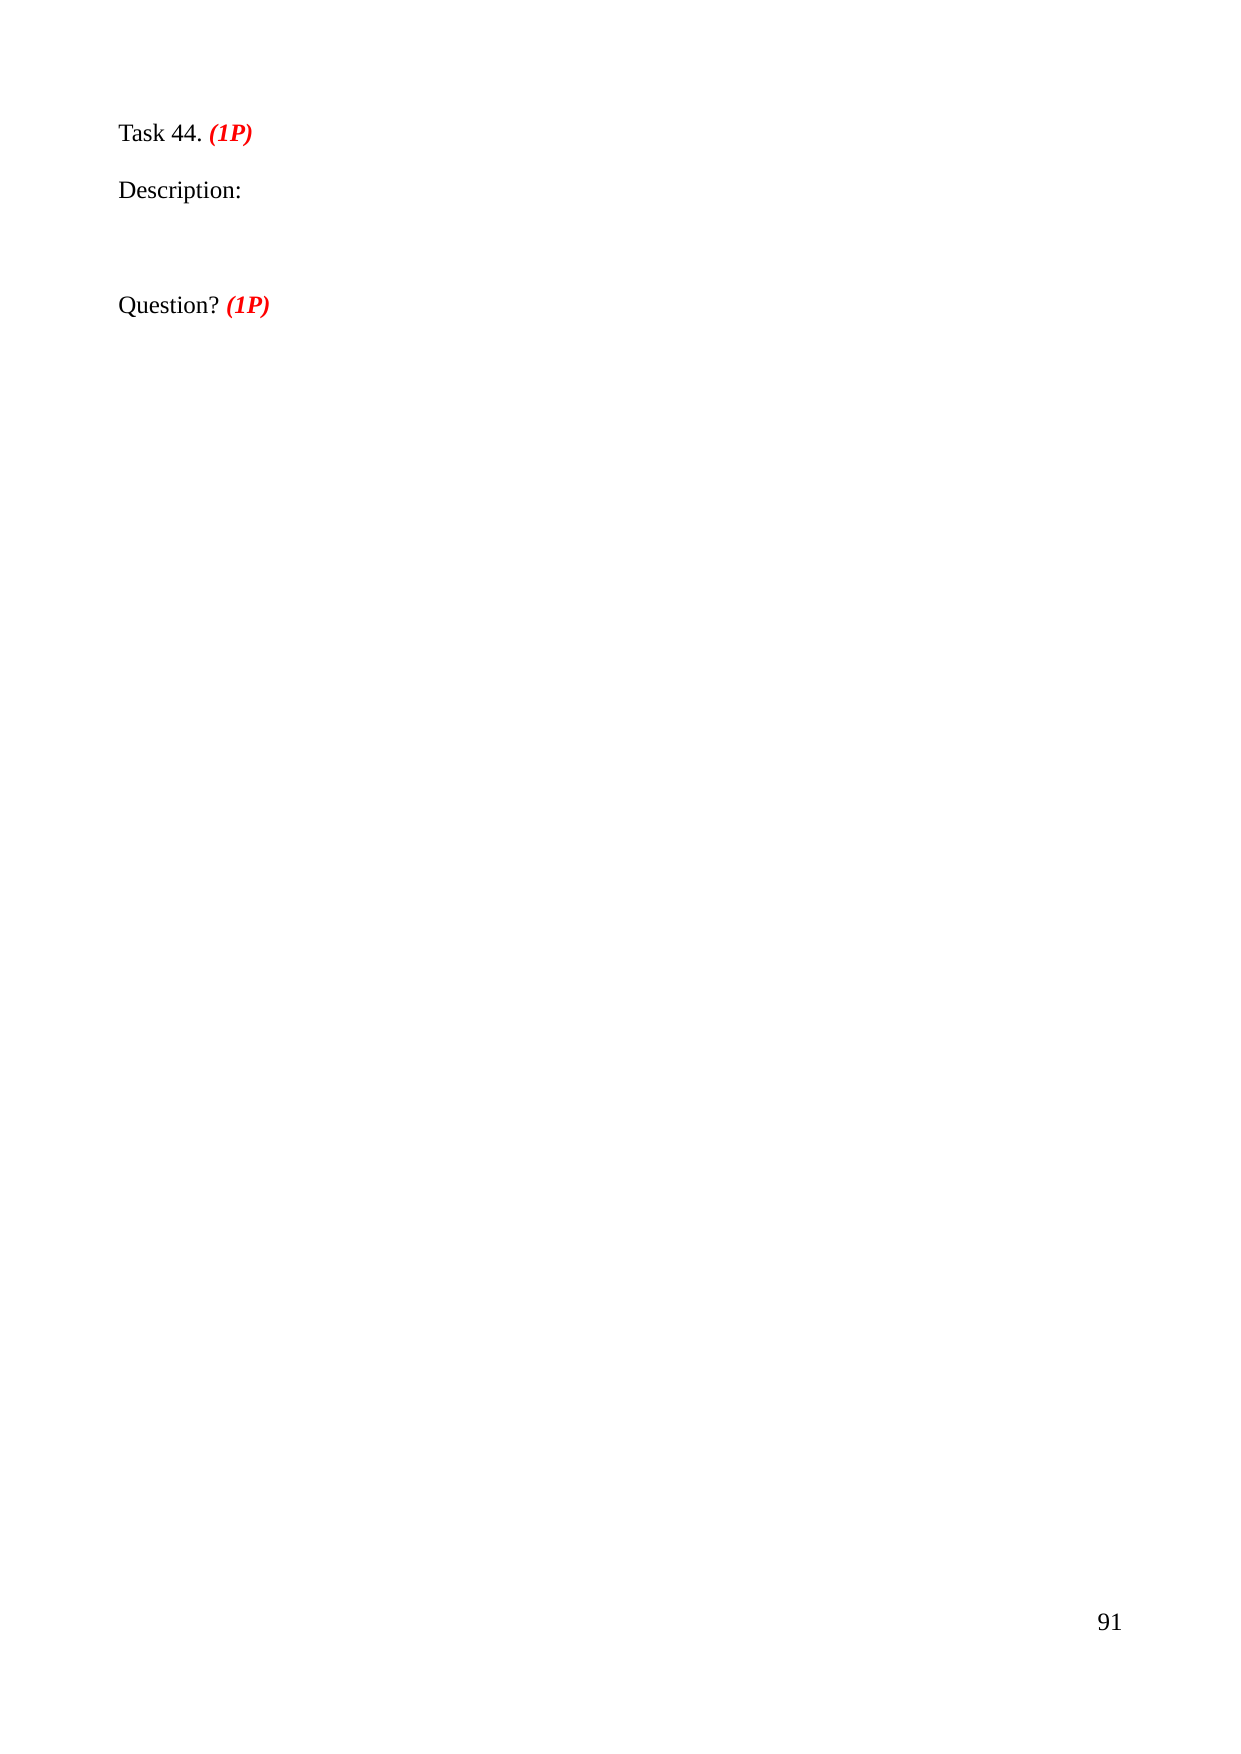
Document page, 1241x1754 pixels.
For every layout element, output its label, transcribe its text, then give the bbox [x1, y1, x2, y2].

text Question? (1P) [118, 291, 1122, 319]
text Task 44. (1P) [118, 118, 1122, 147]
text Description: [118, 176, 1122, 204]
